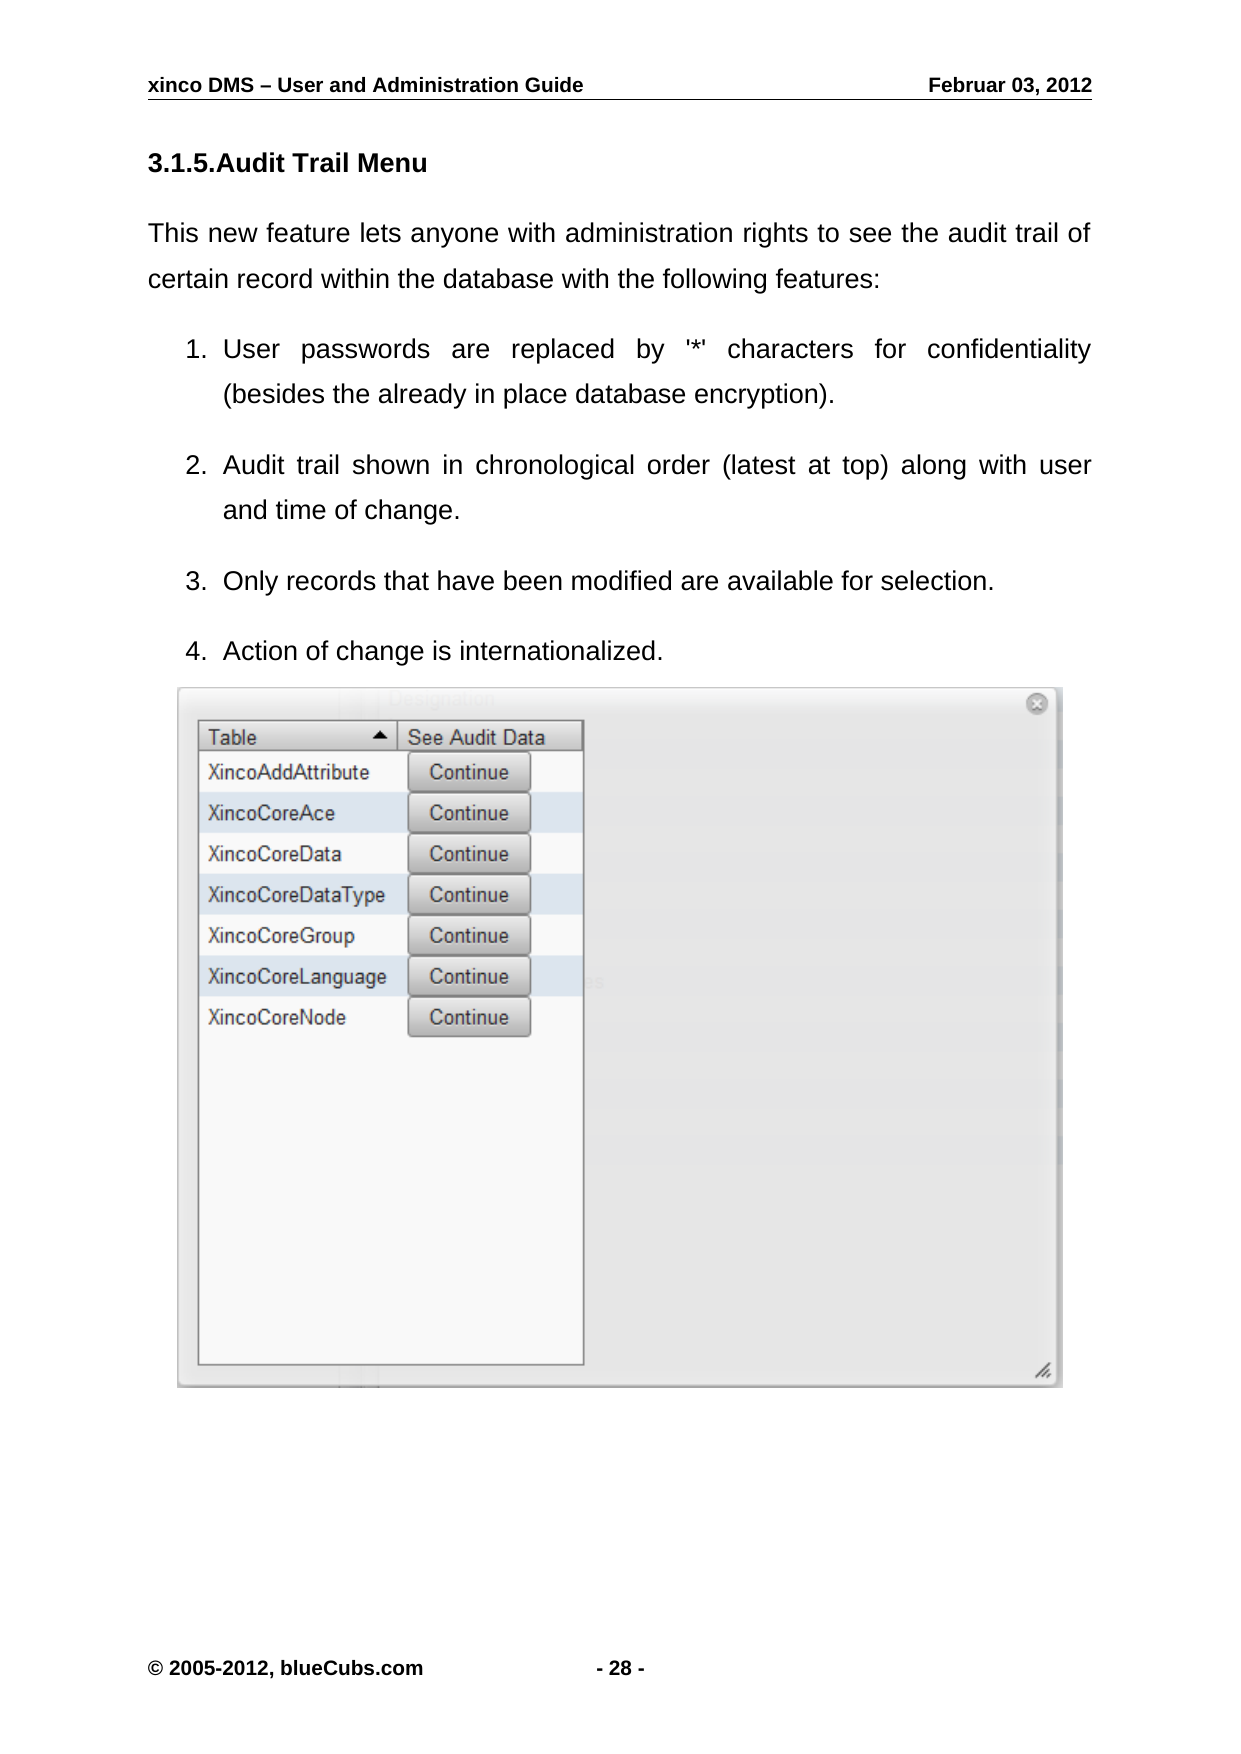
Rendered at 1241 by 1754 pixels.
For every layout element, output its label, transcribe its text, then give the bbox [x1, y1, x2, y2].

list Audit trail shown in chronological order (latest at top) along with user and time of change. [185, 450, 1092, 526]
list Only records that have been modified are available for selection. [185, 566, 1092, 596]
list User passwords are replaced by '*' characters for confidentiality (besides the already in place database encryption). [185, 334, 1092, 410]
text This new feature lets anyone with administration rights to see the audit trail of certain record within the database with the following features: [148, 218, 1092, 294]
subtitle Audit Trail Menu [148, 148, 1092, 178]
list Action of change is internationalized. [185, 636, 1092, 666]
